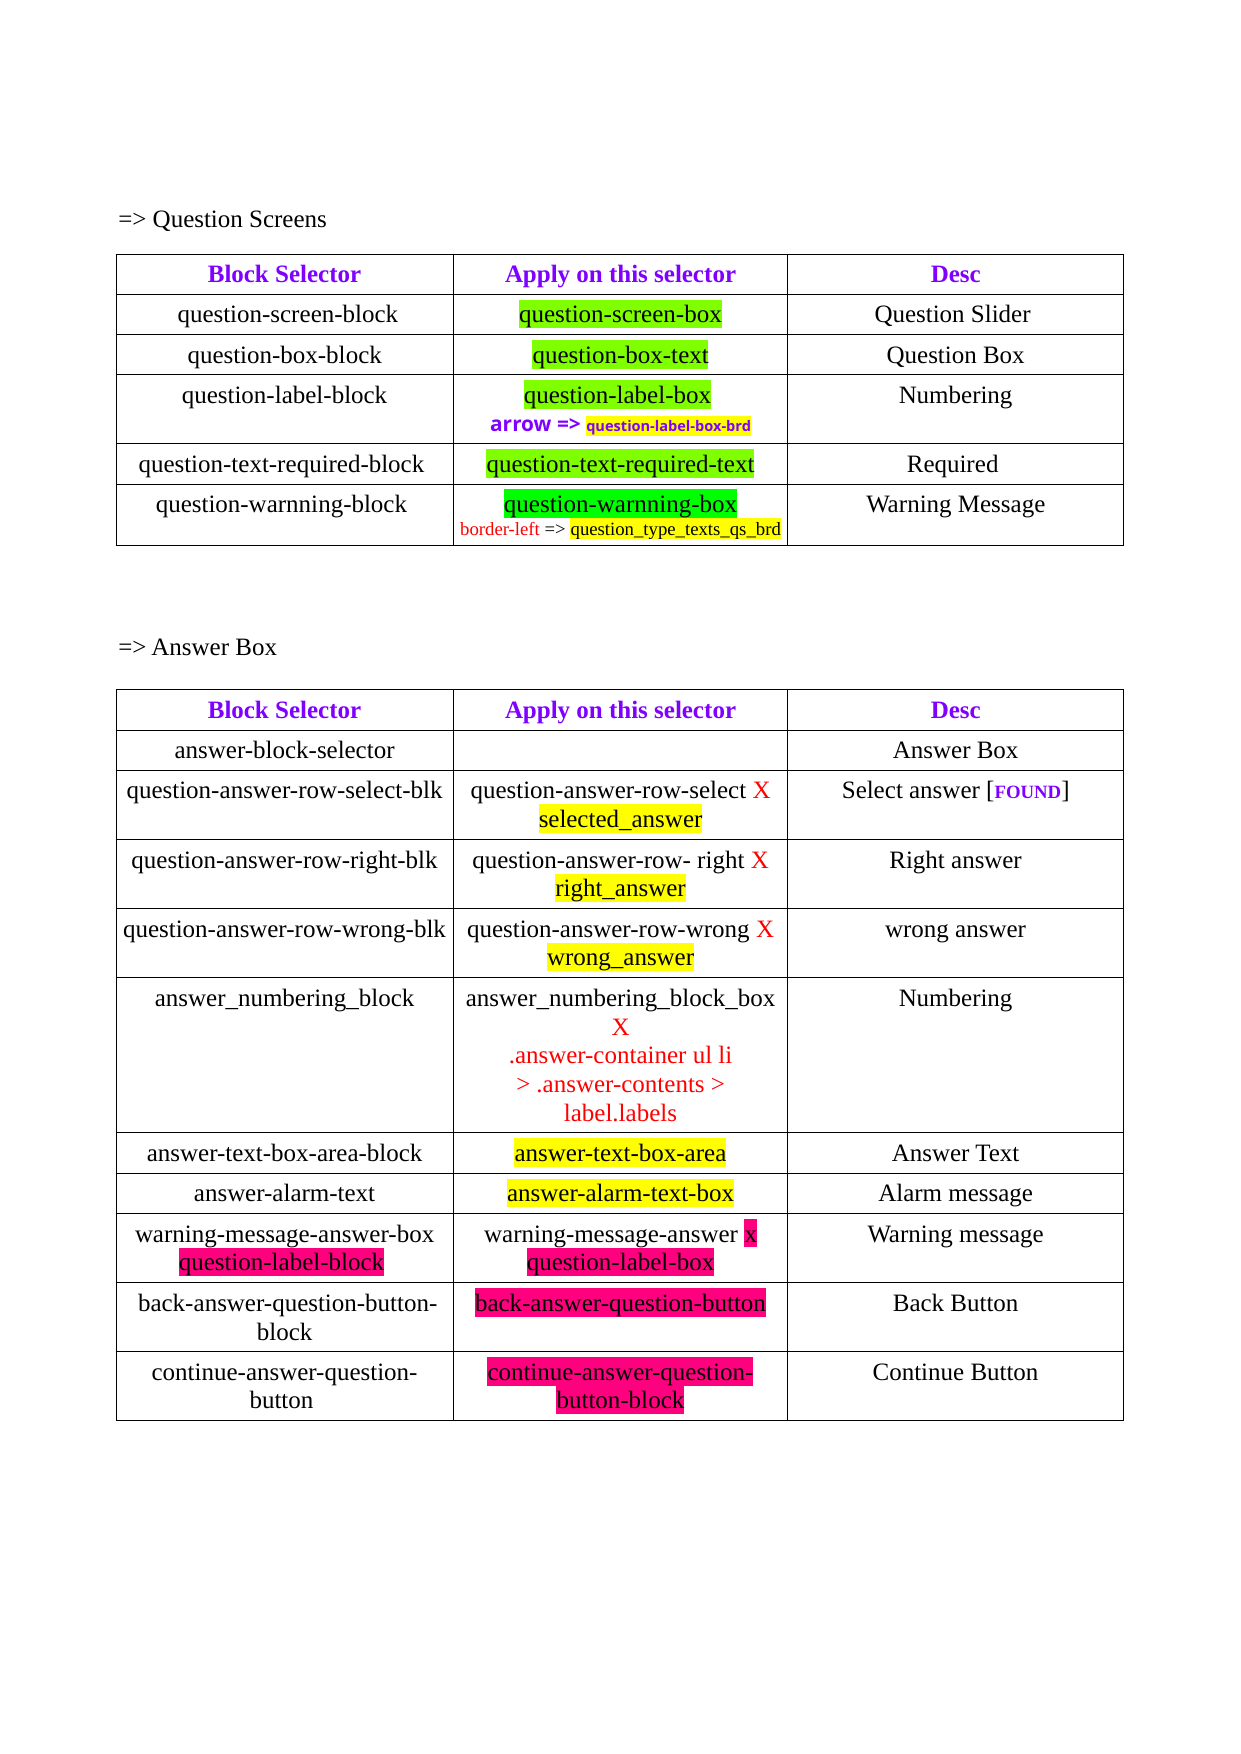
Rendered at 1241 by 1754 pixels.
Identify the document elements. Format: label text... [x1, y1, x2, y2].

table_header Apply on this selector [454, 255, 787, 294]
table_cell question-answer-row-wrong-blk [117, 909, 453, 977]
table_cell question-screen-box [454, 295, 787, 334]
table_cell warning-message-answer x question-label-box [454, 1214, 787, 1282]
table_cell question-answer-row- right X right_answer [454, 840, 787, 908]
table_cell Numbering [788, 978, 1123, 1132]
table_cell question-warnning-block [117, 485, 453, 545]
text => Question Screens [118, 204, 1122, 233]
table_header Desc [788, 255, 1123, 294]
table_cell continue-answer-question-button-block [454, 1352, 787, 1420]
table_cell Warning message [788, 1214, 1123, 1282]
table_cell Answer Box [788, 731, 1123, 770]
table_cell warning-message-answer-box question-label-block [117, 1214, 453, 1282]
table_cell answer_numbering_block_boxX .answer-container ul li > .answer-contents > label.labels [454, 978, 787, 1132]
table_header Desc [788, 690, 1123, 729]
table_cell wrong answer [788, 909, 1123, 977]
table_cell Select answer [FOUND] [788, 771, 1123, 839]
table_cell Back Button [788, 1283, 1123, 1351]
table_cell answer_numbering_block [117, 978, 453, 1132]
table_cell answer-alarm-text [117, 1174, 453, 1213]
table_cell question-warnning-box border-left => question_type_texts_qs_brd [454, 485, 787, 545]
table_cell continue-answer-question-button [117, 1352, 453, 1420]
table_cell back-answer-question-button-block [117, 1283, 453, 1351]
table_cell question-screen-block [117, 295, 453, 334]
table_cell question-answer-row-select X selected_answer [454, 771, 787, 839]
table_cell answer-block-selector [117, 731, 453, 770]
table_cell question-box-block [117, 335, 453, 374]
table_cell question-answer-row-wrong X wrong_answer [454, 909, 787, 977]
table_header Apply on this selector [454, 690, 787, 729]
table_header Block Selector [117, 690, 453, 729]
table_cell question-answer-row-right-blk [117, 840, 453, 908]
table_cell answer-text-box-area [454, 1133, 787, 1173]
table_cell answer-text-box-area-block [117, 1133, 453, 1173]
table_cell back-answer-question-button [454, 1283, 787, 1351]
table_cell Answer Text [788, 1133, 1123, 1173]
table_cell answer-alarm-text-box [454, 1174, 787, 1213]
table_cell Question Slider [788, 295, 1123, 334]
table_cell question-text-required-block [117, 444, 453, 483]
table_cell [454, 731, 787, 770]
table_cell Numbering [788, 375, 1123, 443]
table_cell Alarm message [788, 1174, 1123, 1213]
table_cell question-label-box arrow => question-label-box-brd [454, 375, 787, 443]
table_cell question-answer-row-select-blk [117, 771, 453, 839]
table_cell question-label-block [117, 375, 453, 443]
table_cell Continue Button [788, 1352, 1123, 1420]
table_cell question-box-text [454, 335, 787, 374]
table_cell Right answer [788, 840, 1123, 908]
table_cell Question Box [788, 335, 1123, 374]
table_cell Required [788, 444, 1123, 483]
text => Answer Box [118, 632, 1122, 660]
table_cell question-text-required-text [454, 444, 787, 483]
table_cell Warning Message [788, 485, 1123, 545]
table_header Block Selector [117, 255, 453, 294]
